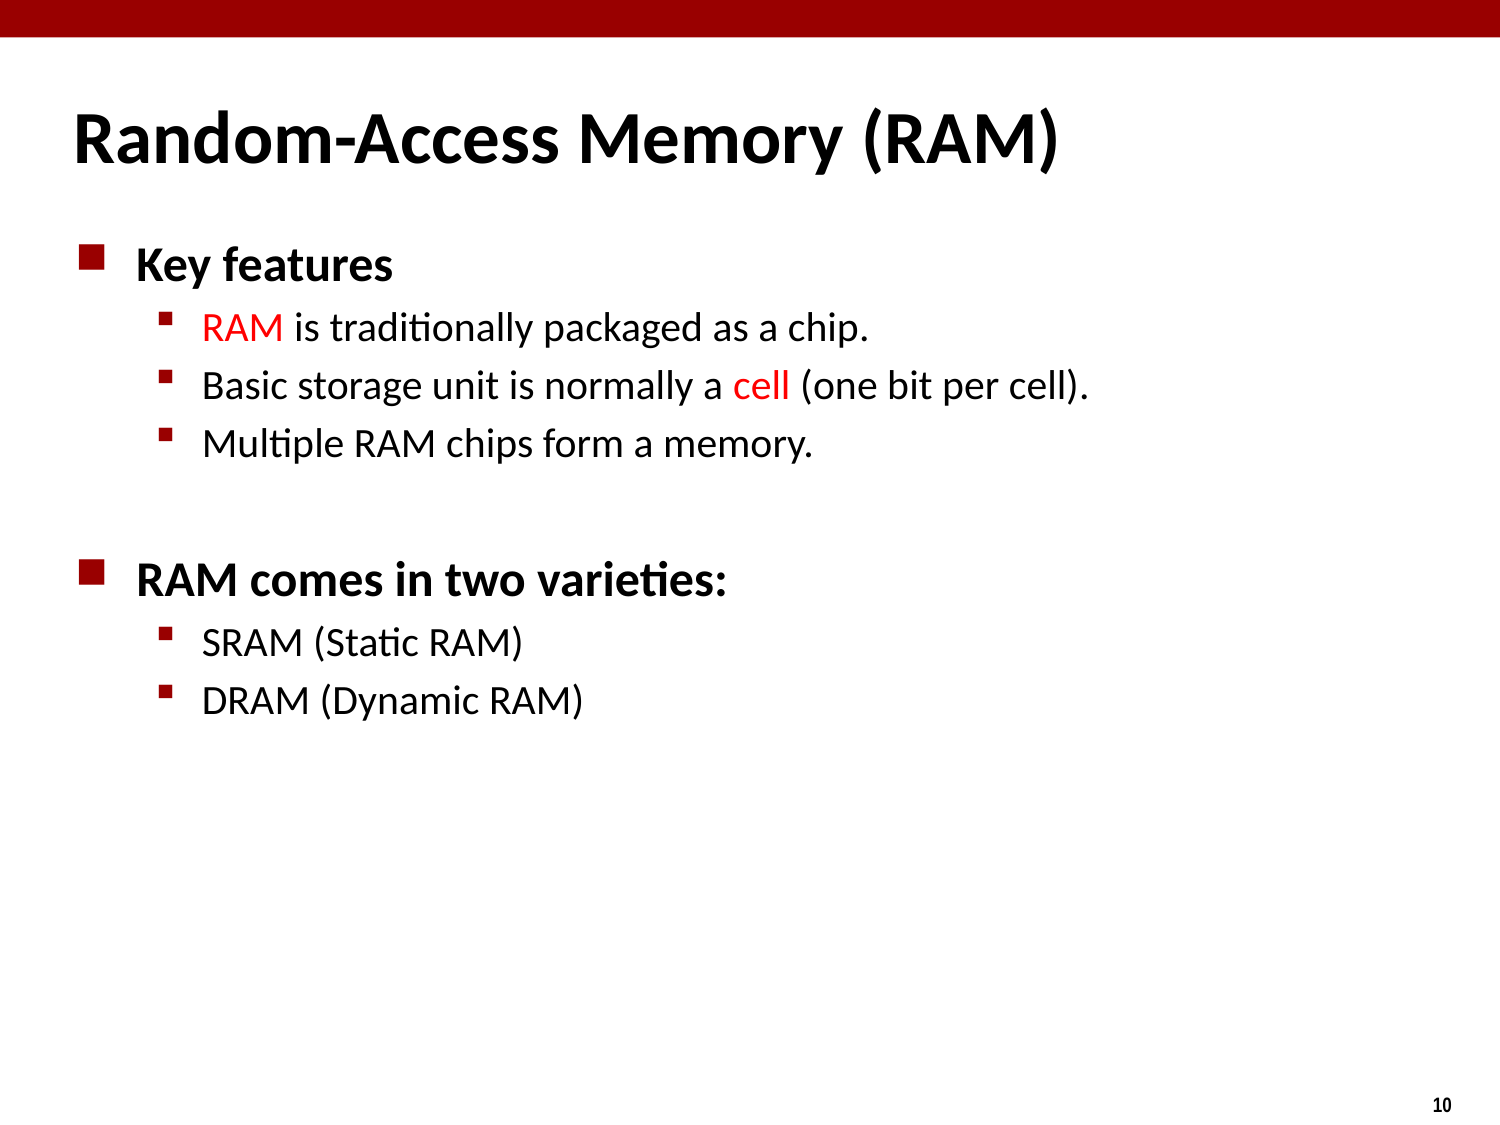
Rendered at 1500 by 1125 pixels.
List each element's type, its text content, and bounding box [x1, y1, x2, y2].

title Random-Access Memory (RAM) [58, 71, 1304, 197]
list Key features RAM is traditionally packaged as a chip. Basic storage unit is normally a cell (one bit per cell). Multiple RAM chips form a memory. RAM comes in two varieties: SRAM (Static RAM) DRAM (Dynamic RAM) [65, 223, 1450, 1040]
